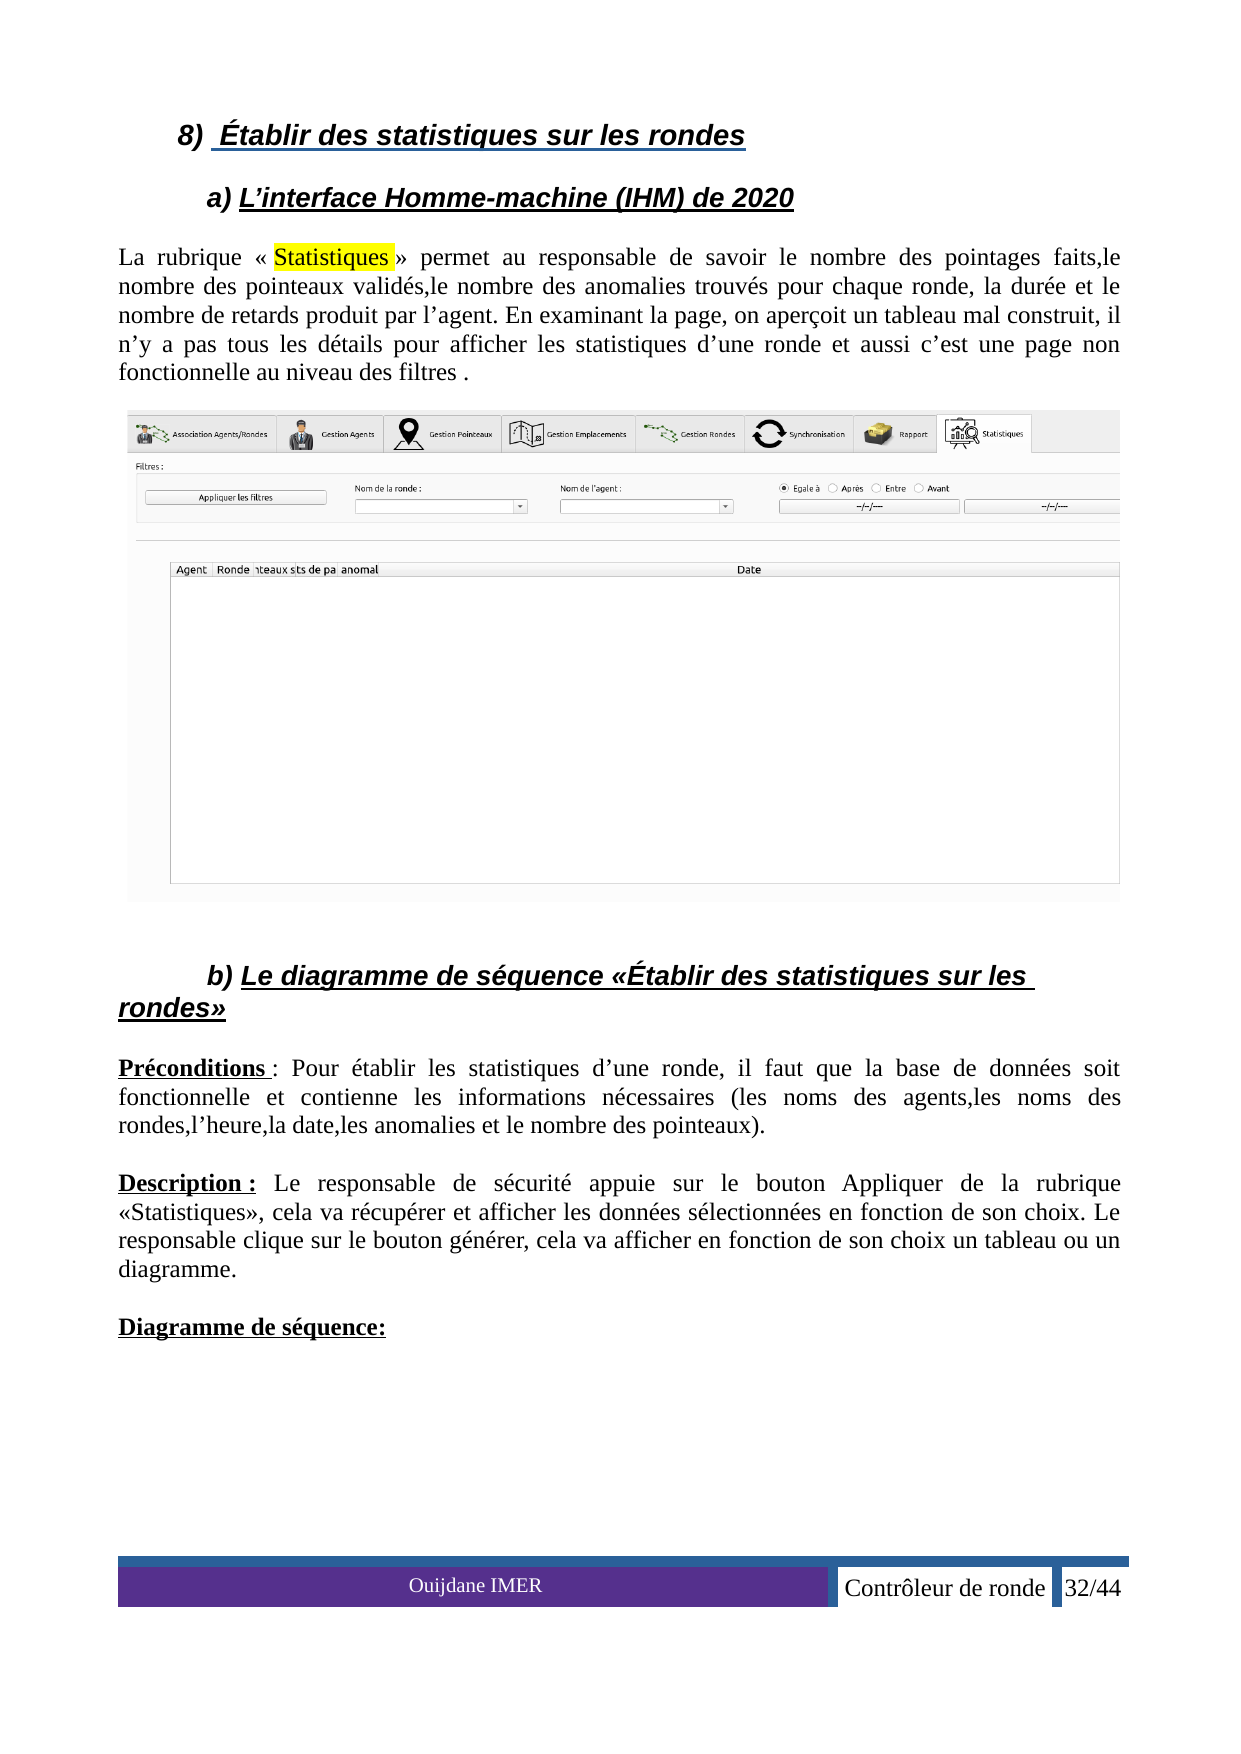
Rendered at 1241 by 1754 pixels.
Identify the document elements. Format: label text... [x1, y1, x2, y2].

text Description : Le responsable de sécurité appuie sur le bouton Appliquer de la rubrique «Statistiques», cela va récupérer et afficher les données sélectionnées en fonction de son choix. Le responsable clique sur le bouton générer, cela va afficher en fonction de son choix un tableau ou un diagramme. [118, 1168, 1122, 1283]
subtitle L’interface Homme-machine (IHM) de 2020 [118, 181, 1122, 213]
subtitle Établir des statistiques sur les rondes [118, 118, 1122, 152]
picture [127, 410, 1120, 902]
text La rubrique « Statistiques » permet au responsable de savoir le nombre des pointages faits,le nombre des pointeaux validés,le nombre des anomalies trouvés pour chaque ronde, la durée et le nombre de retards produit par l’agent. En examinant la page, on aperçoit un tableau mal construit, il n’y a pas tous les détails pour afficher les statistiques d’une ronde et aussi c’est une page non fonctionnelle au niveau des filtres . [118, 242, 1122, 386]
subtitle Le diagramme de séquence «Établir des statistiques sur les rondes» [118, 960, 1122, 1023]
text Diagramme de séquence: [118, 1312, 1122, 1340]
text Préconditions : Pour établir les statistiques d’une ronde, il faut que la base de données soit fonctionnelle et contienne les informations nécessaires (les noms des agents,les noms des rondes,l’heure,la date,les anomalies et le nombre des pointeaux). [118, 1053, 1122, 1139]
